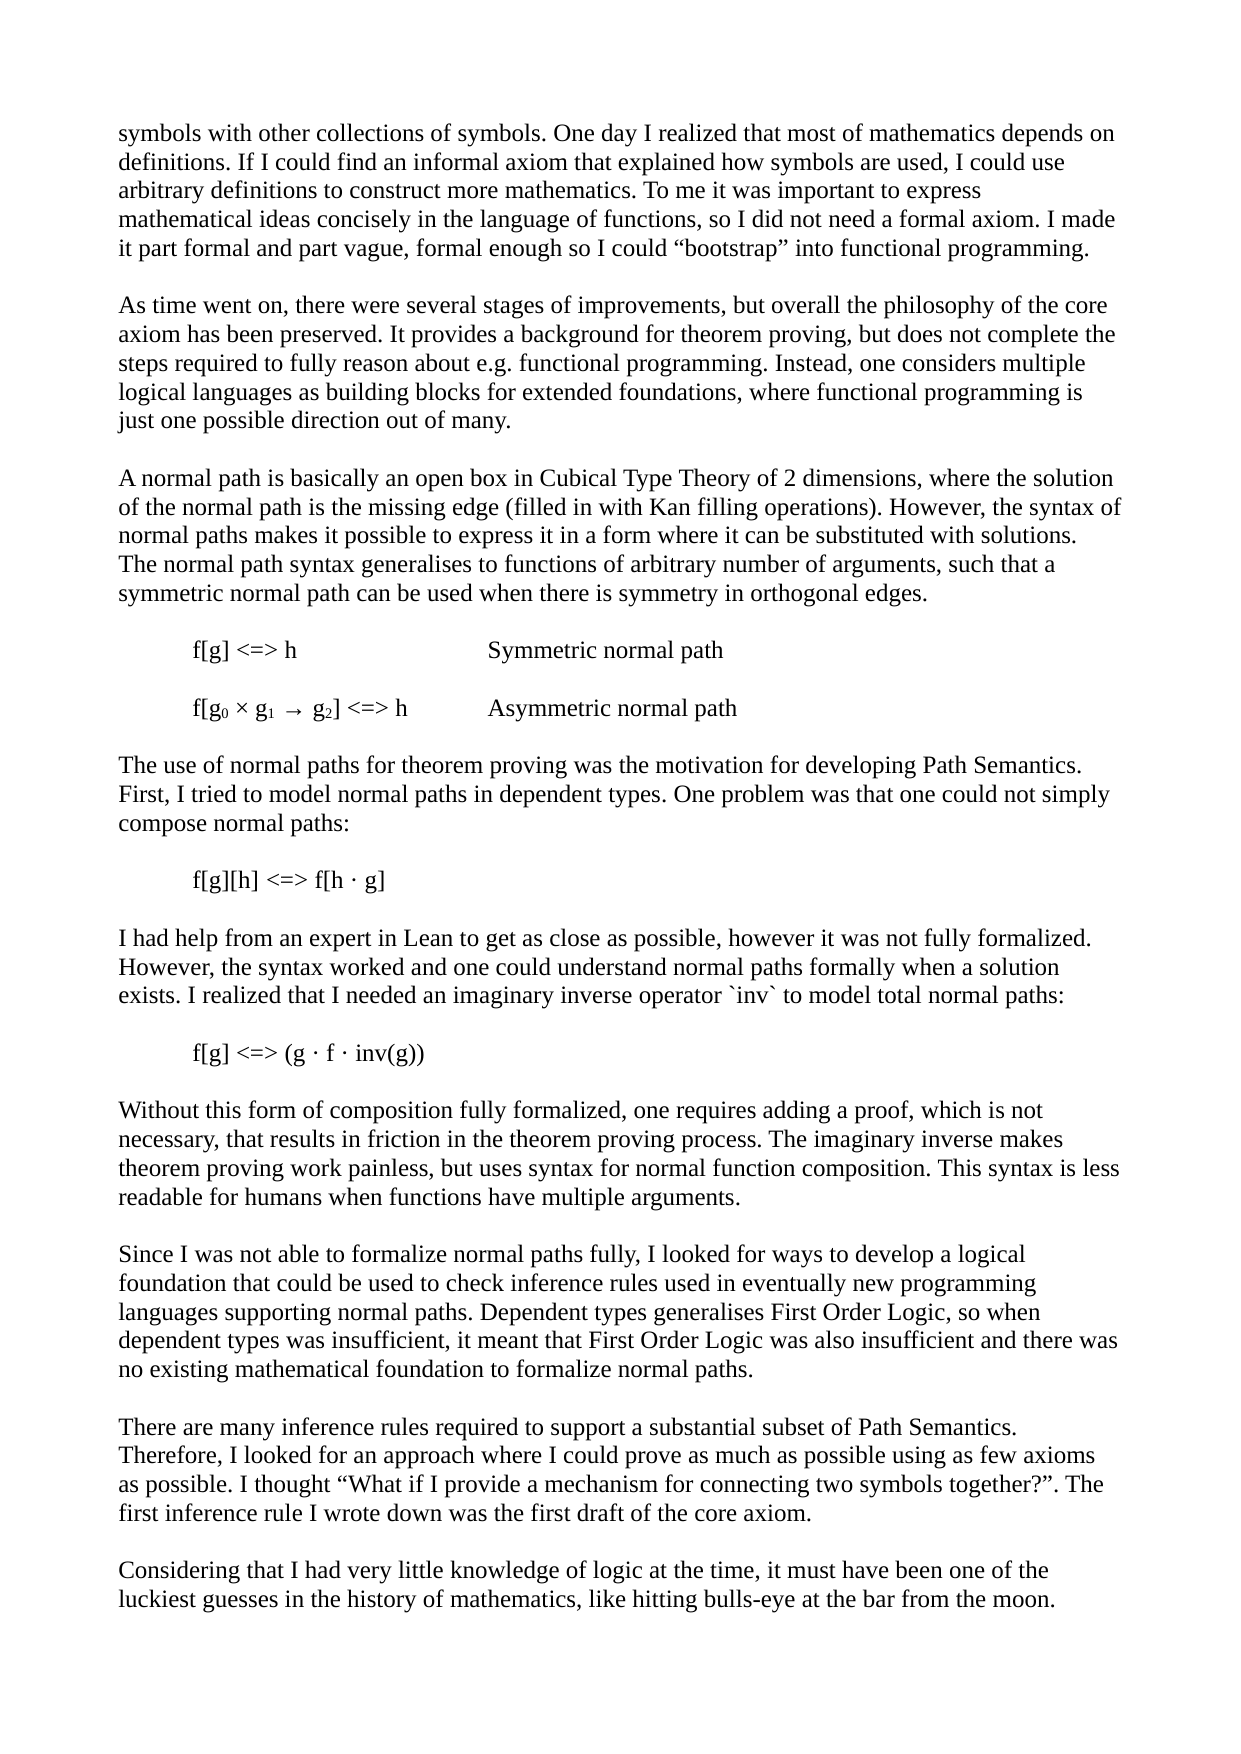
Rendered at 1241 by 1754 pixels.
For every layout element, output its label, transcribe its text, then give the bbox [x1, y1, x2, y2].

text Considering that I had very little knowledge of logic at the time, it must have been one of the luckiest guesses in the history of mathematics, like hitting bulls-eye at the bar from the moon. [118, 1556, 1122, 1613]
text f[g] <=> (g · f · inv(g)) [118, 1038, 1122, 1067]
text The use of normal paths for theorem proving was the motivation for developing Path Semantics. First, I tried to model normal paths in dependent types. One problem was that one could not simply compose normal paths: [118, 751, 1122, 837]
text A normal path is basically an open box in Cubical Type Theory of 2 dimensions, where the solution of the normal path is the missing edge (filled in with Kan filling operations). However, the syntax of normal paths makes it possible to express it in a form where it can be substituted with solutions. The normal path syntax generalises to functions of arbitrary number of arguments, such that a symmetric normal path can be used when there is symmetry in orthogonal edges. [118, 463, 1122, 607]
text f[g] <=> h Symmetric normal path [118, 636, 1122, 664]
text There are many inference rules required to support a substantial subset of Path Semantics. Therefore, I looked for an approach where I could prove as much as possible using as few axioms as possible. I thought “What if I provide a mechanism for connecting two symbols together?”. The first inference rule I wrote down was the first draft of the core axiom. [118, 1412, 1122, 1527]
text As time went on, there were several stages of improvements, but overall the philosophy of the core axiom has been preserved. It provides a background for theorem proving, but does not complete the steps required to fully reason about e.g. functional programming. Instead, one considers multiple logical languages as building blocks for extended foundations, where functional programming is just one possible direction out of many. [118, 291, 1122, 434]
text f[g0 × g1 → g2] <=> h Asymmetric normal path [118, 693, 1122, 722]
text f[g][h] <=> f[h · g] [118, 866, 1122, 894]
text I had help from an expert in Lean to get as close as possible, however it was not fully formalized. However, the syntax worked and one could understand normal paths formally when a solution exists. I realized that I needed an imaginary inverse operator `inv` to model total normal paths: [118, 923, 1122, 1009]
text Since I was not able to formalize normal paths fully, I looked for ways to develop a logical foundation that could be used to check inference rules used in eventually new programming languages supporting normal paths. Dependent types generalises First Order Logic, so when dependent types was insufficient, it meant that First Order Logic was also insufficient and there was no existing mathematical foundation to formalize normal paths. [118, 1239, 1122, 1383]
text Without this form of composition fully formalized, one requires adding a proof, which is not necessary, that results in friction in the theorem proving process. The imaginary inverse makes theorem proving work painless, but uses syntax for normal function composition. This syntax is less readable for humans when functions have multiple arguments. [118, 1096, 1122, 1211]
text symbols with other collections of symbols. One day I realized that most of mathematics depends on definitions. If I could find an informal axiom that explained how symbols are used, I could use arbitrary definitions to construct more mathematics. To me it was important to express mathematical ideas concisely in the language of functions, so I did not need a formal axiom. I made it part formal and part vague, formal enough so I could “bootstrap” into functional programming. [118, 118, 1122, 262]
